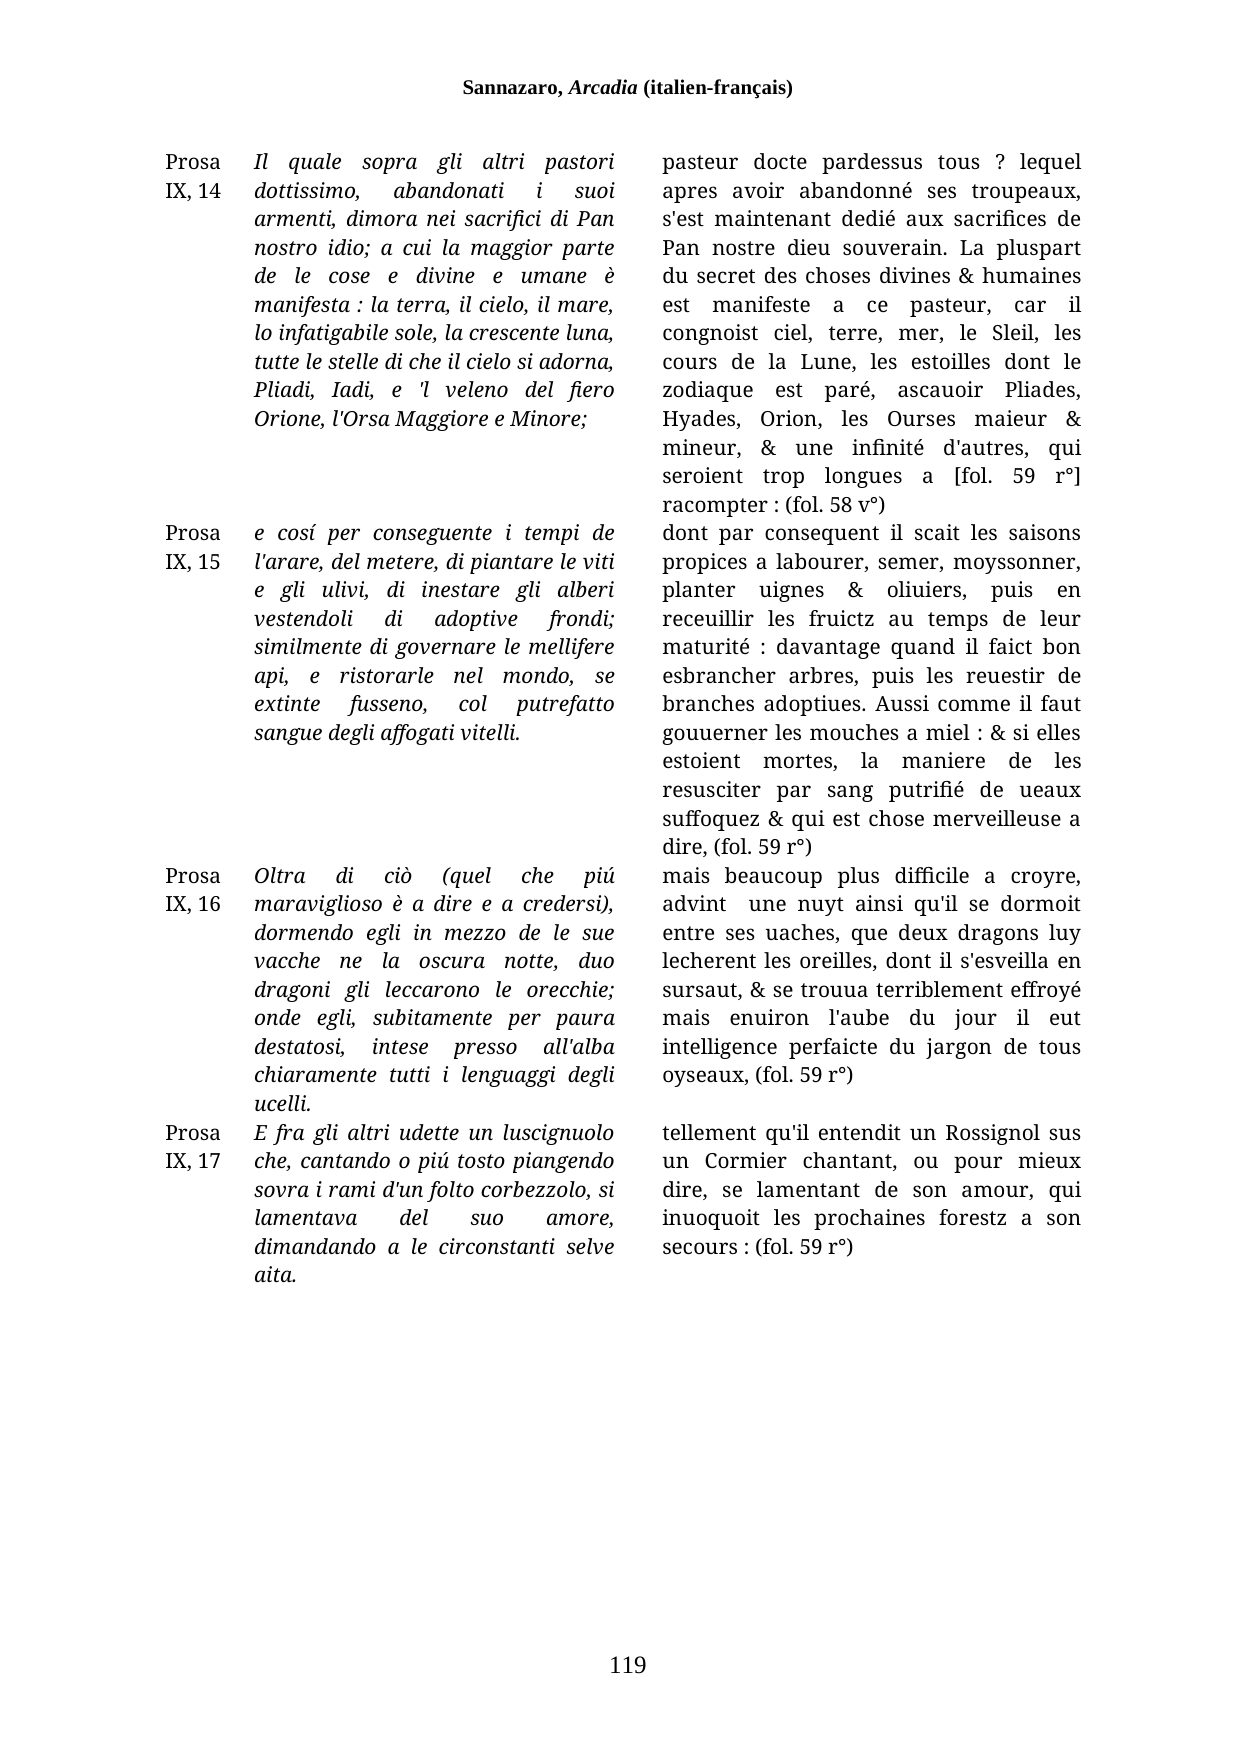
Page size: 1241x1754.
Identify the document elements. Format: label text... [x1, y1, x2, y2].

table_cell mais beaucoup plus difficile a croyre, advint une nuyt ainsi qu'il se dormoit entre ses uaches, que deux dragons luy lecherent les oreilles, dont il s'esveilla en sursaut, & se trouua terriblement effroyé mais enuiron l'aube du jour il eut intelligence perfaicte du jargon de tous oyseaux, (fol. 59 r°) [640, 861, 1104, 1117]
table_cell E fra gli altri udette un luscignuolo che, cantando o piú tosto piangendo sovra i rami d'un folto corbezzolo, si lamentava del suo amore, dimandando a le circonstanti selve aita. [232, 1118, 640, 1289]
table_cell Il quale sopra gli altri pastori dottissimo, abandonati i suoi armenti, dimora nei sacrifici di Pan nostro idio; a cui la maggior parte de le cose e divine e umane è manifesta : la terra, il cielo, il mare, lo infatigabile sole, la crescente luna, tutte le stelle di che il cielo si adorna, Pliadi, Iadi, e 'l veleno del fiero Orione, l'Orsa Maggiore e Minore; [232, 147, 640, 518]
table_cell pasteur docte pardessus tous ? lequel apres avoir abandonné ses troupeaux, s'est maintenant dedié aux sacrifices de Pan nostre dieu souverain. La pluspart du secret des choses divines & humaines est manifeste a ce pasteur, car il congnoist ciel, terre, mer, le Sleil, les cours de la Lune, les estoilles dont le zodiaque est paré, ascauoir Pliades, Hyades, Orion, les Ourses maieur & mineur, & une infinité d'autres, qui seroient trop longues a [fol. 59 r°] racompter : (fol. 58 v°) [640, 147, 1104, 518]
table_cell Prosa IX, 17 [158, 1118, 232, 1289]
table_cell Prosa IX, 14 [158, 147, 232, 518]
table_cell Oltra di ciò (quel che piú maraviglioso è a dire e a credersi), dormendo egli in mezzo de le sue vacche ne la oscura notte, duo dragoni gli leccarono le orecchie; onde egli, subitamente per paura destatosi, intese presso all'alba chiaramente tutti i lenguaggi degli ucelli. [232, 861, 640, 1117]
table_cell tellement qu'il entendit un Rossignol sus un Cormier chantant, ou pour mieux dire, se lamentant de son amour, qui inuoquoit les prochaines forestz a son secours : (fol. 59 r°) [640, 1118, 1104, 1289]
table_cell dont par consequent il scait les saisons propices a labourer, semer, moyssonner, planter uignes & oliuiers, puis en receuillir les fruictz au temps de leur maturité : davantage quand il faict bon esbrancher arbres, puis les reuestir de branches adoptiues. Aussi comme il faut gouuerner les mouches a miel : & si elles estoient mortes, la maniere de les resusciter par sang putrifié de ueaux suffoquez & qui est chose merveilleuse a dire, (fol. 59 r°) [640, 518, 1104, 861]
table_cell Prosa IX, 15 [158, 518, 232, 861]
table_cell Prosa IX, 16 [158, 861, 232, 1117]
table_cell e cosí per conseguente i tempi de l'arare, del metere, di piantare le viti e gli ulivi, di inestare gli alberi vestendoli di adoptive frondi; similmente di governare le mellifere api, e ristorarle nel mondo, se extinte fusseno, col putrefatto sangue degli affogati vitelli. [232, 518, 640, 861]
